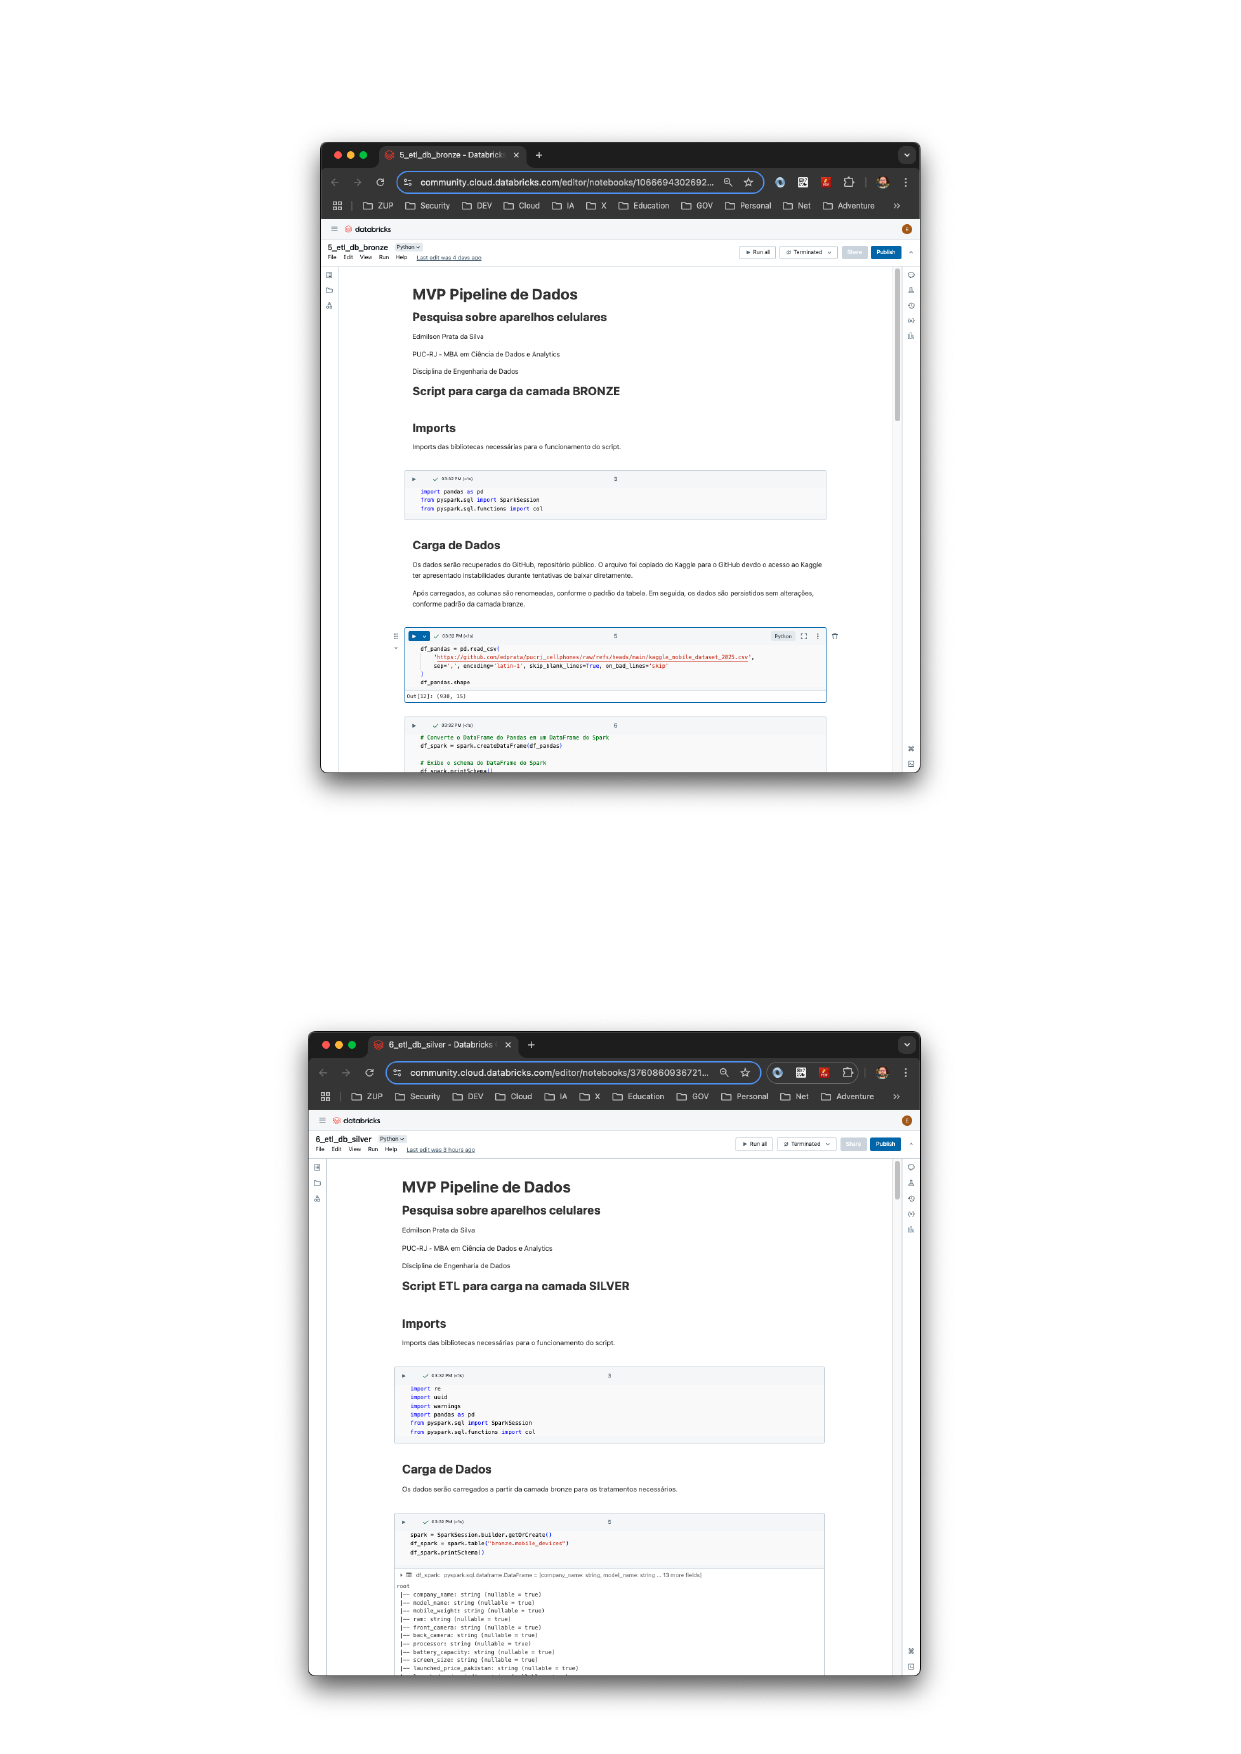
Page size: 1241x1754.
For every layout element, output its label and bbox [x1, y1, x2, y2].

picture [272, 1007, 956, 1723]
picture [285, 118, 955, 819]
